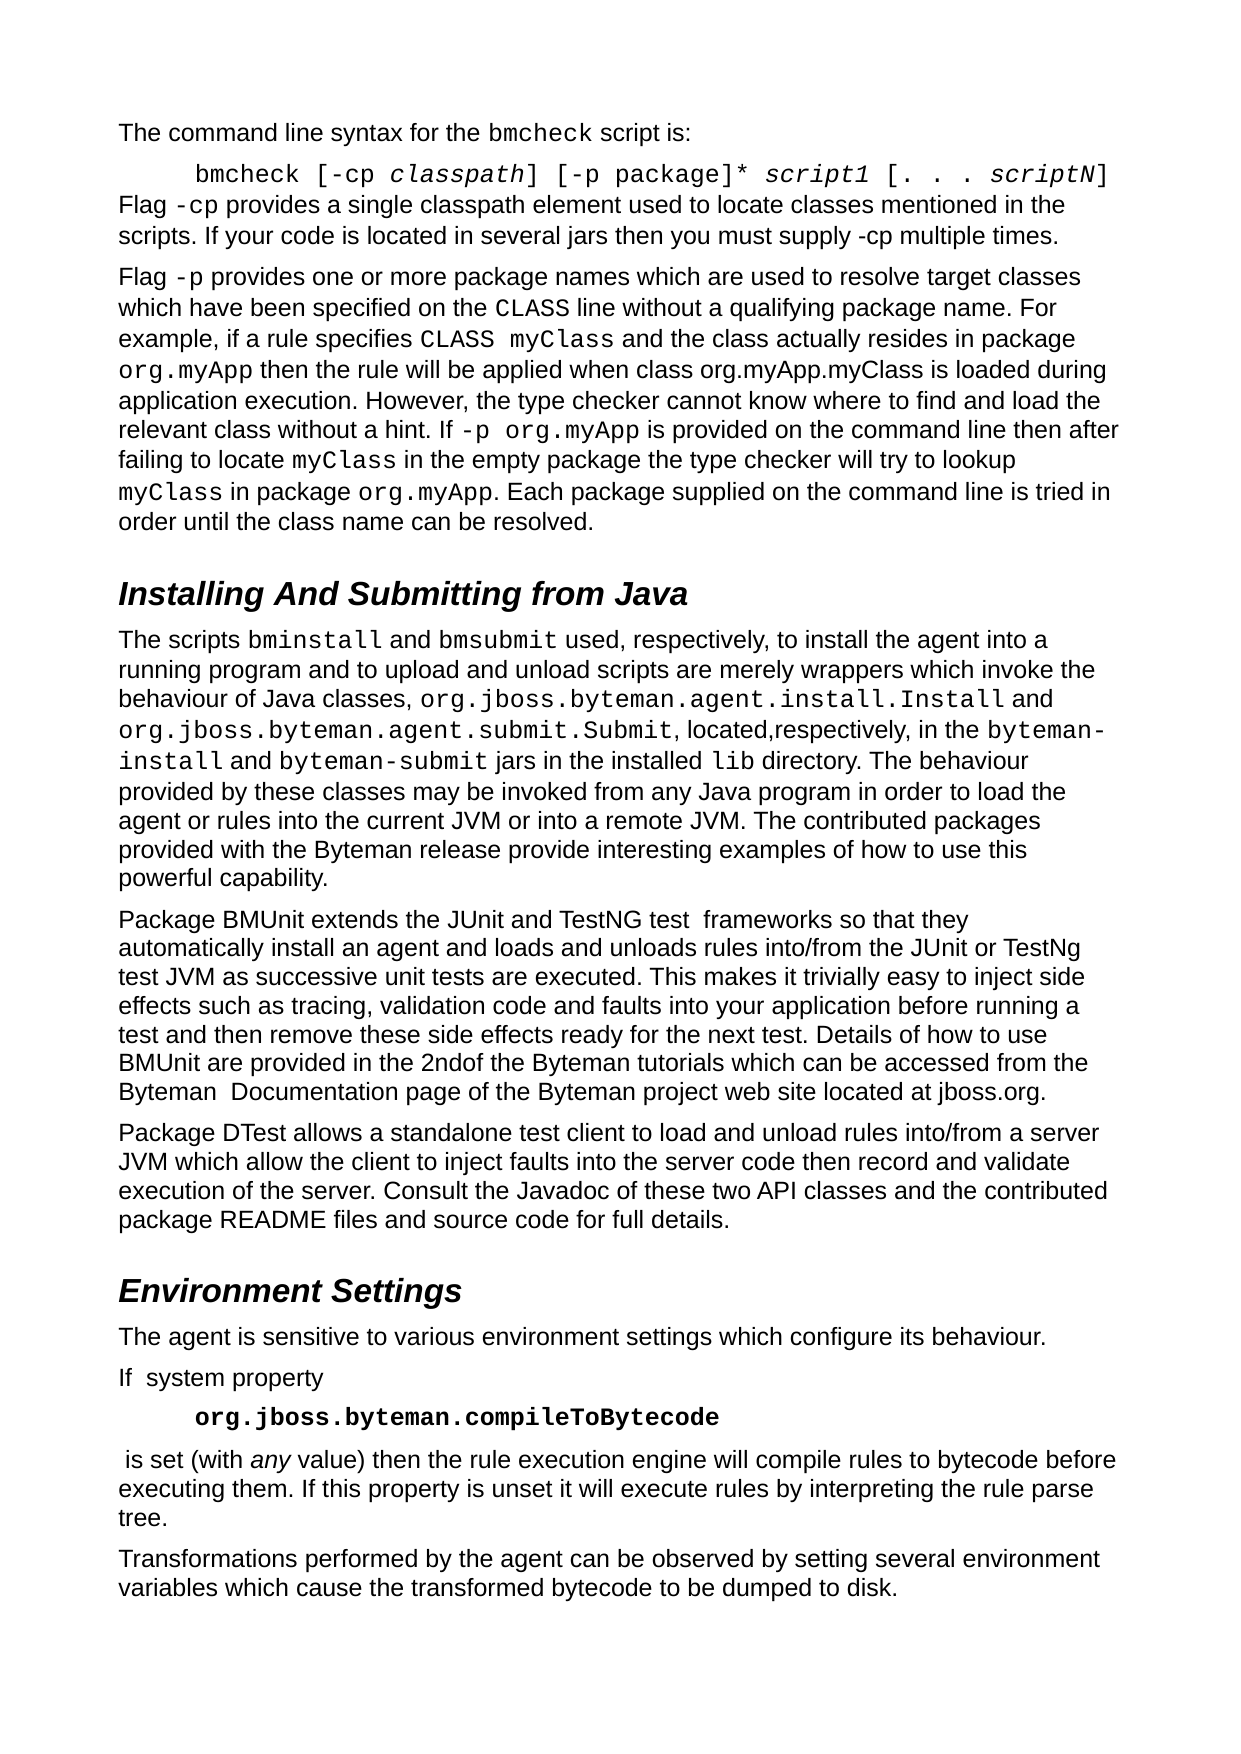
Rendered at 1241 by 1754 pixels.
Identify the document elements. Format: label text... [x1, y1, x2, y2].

text is set (with any value) then the rule execution engine will compile rules to bytecode before executing them. If this property is unset it will execute rules by interpreting the rule parse tree. [118, 1445, 1122, 1531]
text org.jboss.byteman.compileToBytecode [194, 1404, 1122, 1433]
text Package BMUnit extends the JUnit and TestNG test frameworks so that they automatically install an agent and loads and unloads rules into/from the JUnit or TestNg test JVM as successive unit tests are executed. This makes it trivially easy to inject side effects such as tracing, validation code and faults into your application before running a test and then remove these side effects ready for the next test. Details of how to use BMUnit are provided in the 2ndof the Byteman tutorials which can be accessed from the Byteman Documentation page of the Byteman project web site located at jboss.org. [118, 904, 1122, 1106]
subtitle Environment Settings [118, 1271, 1122, 1309]
text The command line syntax for the bmcheck script is: [118, 118, 1122, 149]
subtitle Installing And Submitting from Java [118, 574, 1122, 612]
text The agent is sensitive to various environment settings which configure its behaviour. [118, 1322, 1122, 1351]
text Flag -p provides one or more package names which are used to resolve target classes which have been specified on the CLASS line without a qualifying package name. For example, if a rule specifies CLASS myClass and the class actually resides in package org.myApp then the rule will be applied when class org.myApp.myClass is loaded during application execution. However, the type checker cannot know where to find and load the relevant class without a hint. If -p org.myApp is provided on the command line then after failing to locate myClass in the empty package the type checker will try to lookup myClass in package org.myApp. Each package supplied on the command line is tried in order until the class name can be resolved. [118, 262, 1122, 536]
text Flag -cp provides a single classpath element used to locate classes mentioned in the scripts. If your code is located in several jars then you must supply -cp multiple times. [118, 190, 1122, 249]
text Package DTest allows a standalone test client to load and unload rules into/from a server JVM which allow the client to inject faults into the server code then record and validate execution of the server. Consult the Javadoc of these two API classes and the contributed package README files and source code for full details. [118, 1118, 1122, 1233]
text The scripts bminstall and bmsubmit used, respectively, to install the agent into a running program and to upload and unload scripts are merely wrappers which invoke the behaviour of Java classes, org.jboss.byteman.agent.install.Install and org.jboss.byteman.agent.submit.Submit, located,respectively, in the byteman-install and byteman-submit jars in the installed lib directory. The behaviour provided by these classes may be invoked from any Java program in order to load the agent or rules into the current JVM or into a remote JVM. The contributed packages provided with the Byteman release provide interesting examples of how to use this powerful capability. [118, 624, 1122, 892]
text If system property [118, 1363, 1122, 1392]
text Transformations performed by the agent can be observed by setting several environment variables which cause the transformed bytecode to be dumped to disk. [118, 1544, 1122, 1601]
text bmcheck [-cp classpath] [-p package]* script1 [. . . scriptN] [194, 162, 1122, 190]
